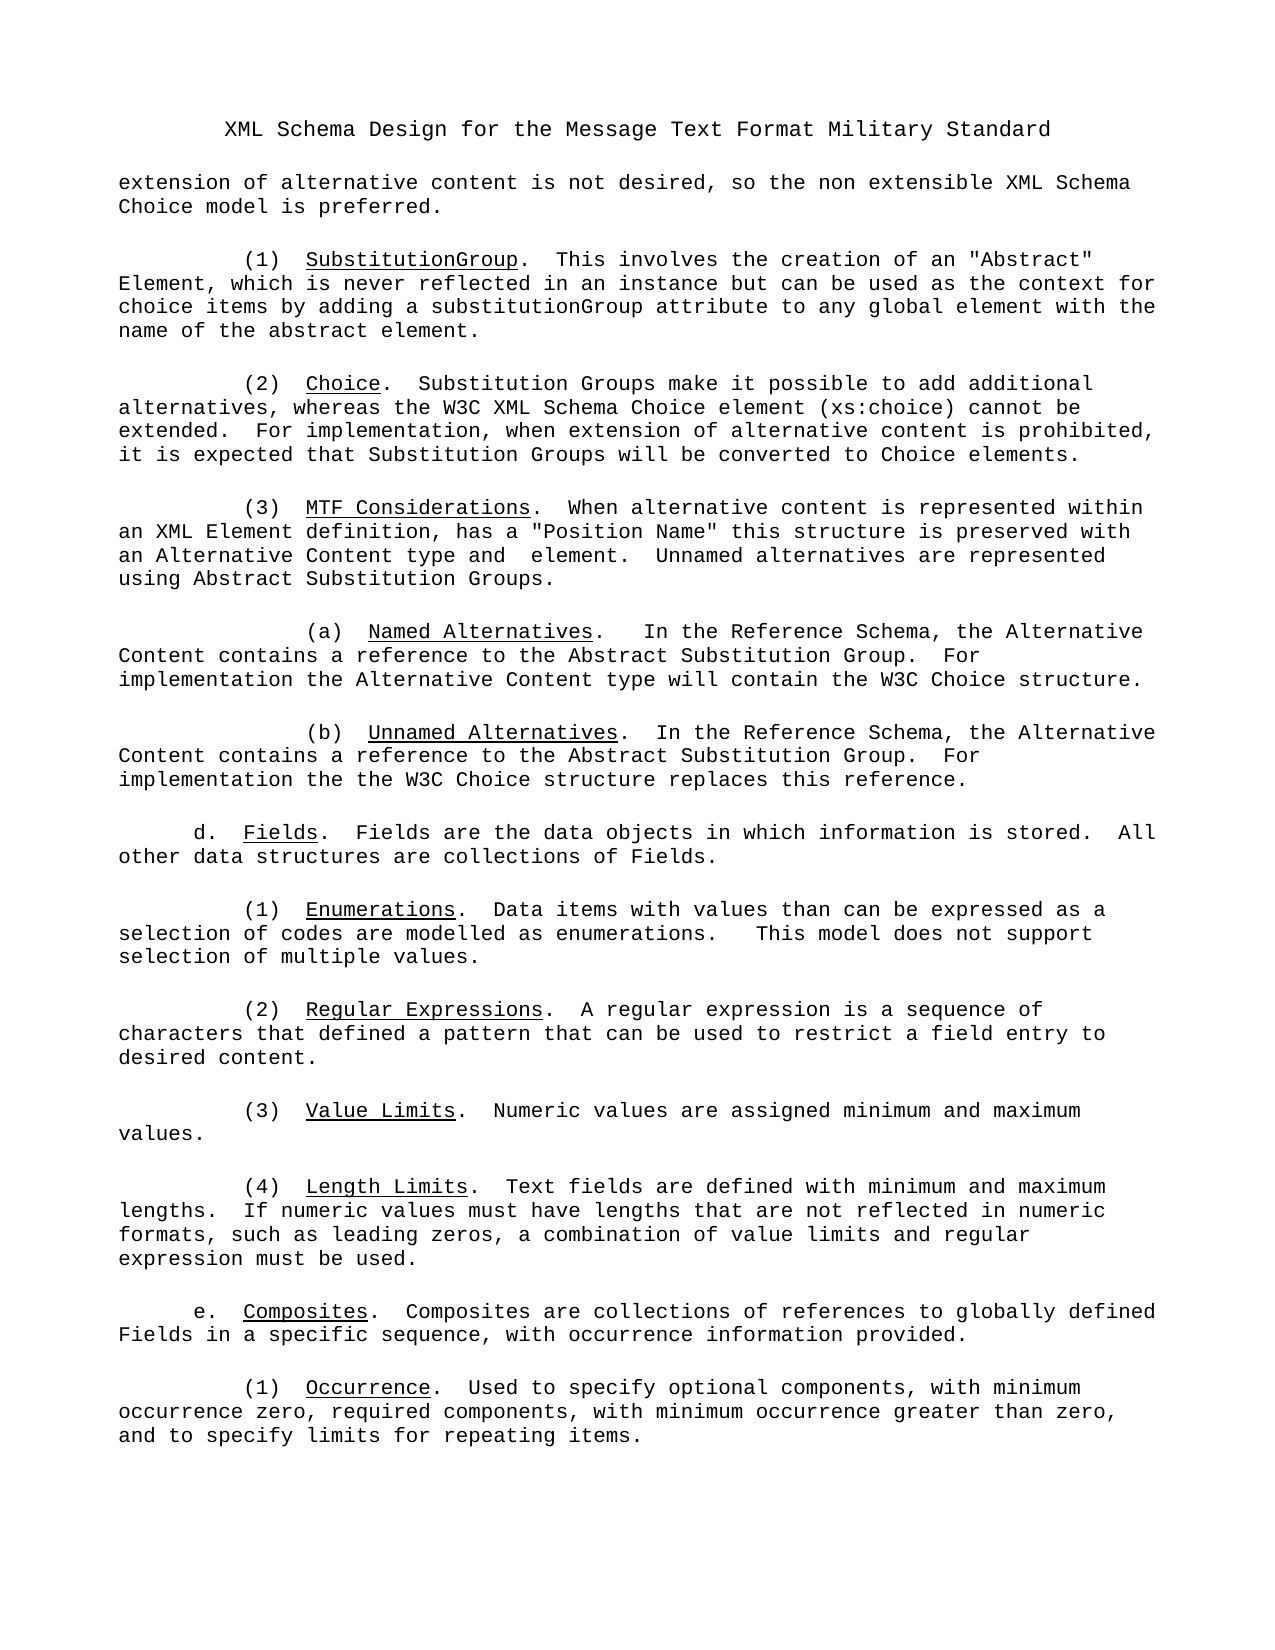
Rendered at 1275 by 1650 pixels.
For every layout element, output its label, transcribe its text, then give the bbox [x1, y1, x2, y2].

text (1) SubstitutionGroup. This involves the creation of an "Abstract" Element, which is never reflected in an instance but can be used as the context for choice items by adding a substitutionGroup attribute to any global element with the name of the abstract element. [118, 249, 1157, 344]
text (2) Choice. Substitution Groups make it possible to add additional alternatives, whereas the W3C XML Schema Choice element (xs:choice) cannot be extended. For implementation, when extension of alternative content is prohibited, it is expected that Substitution Groups will be converted to Choice elements. [118, 373, 1157, 468]
text extension of alternative content is not desired, so the non extensible XML Schema Choice model is preferred. [118, 172, 1157, 220]
text (a) Named Alternatives. In the Reference Schema, the Alternative Content contains a reference to the Abstract Substitution Group. For implementation the Alternative Content type will contain the W3C Choice structure. [118, 621, 1157, 692]
text d. Fields. Fields are the data objects in which information is stored. All other data structures are collections of Fields. [118, 822, 1157, 869]
text (3) Value Limits. Numeric values are assigned minimum and maximum values. [118, 1100, 1157, 1147]
text (b) Unnamed Alternatives. In the Reference Schema, the Alternative Content contains a reference to the Abstract Substitution Group. For implementation the the W3C Choice structure replaces this reference. [118, 722, 1157, 793]
text (1) Occurrence. Used to specify optional components, with minimum occurrence zero, required components, with minimum occurrence greater than zero, and to specify limits for repeating items. [118, 1377, 1157, 1448]
text e. Composites. Composites are collections of references to globally defined Fields in a specific sequence, with occurrence information provided. [118, 1301, 1157, 1348]
text (2) Regular Expressions. A regular expression is a sequence of characters that defined a pattern that can be used to restrict a field entry to desired content. [118, 999, 1157, 1070]
text (1) Enumerations. Data items with values than can be expressed as a selection of codes are modelled as enumerations. This model does not support selection of multiple values. [118, 899, 1157, 970]
text (3) MTF Considerations. When alternative content is represented within an XML Element definition, has a "Position Name" this structure is preserved with an Alternative Content type and element. Unnamed alternatives are represented using Abstract Substitution Groups. [118, 497, 1157, 592]
text (4) Length Limits. Text fields are defined with minimum and maximum lengths. If numeric values must have lengths that are not reflected in numeric formats, such as leading zeros, a combination of value limits and regular expression must be used. [118, 1177, 1157, 1271]
